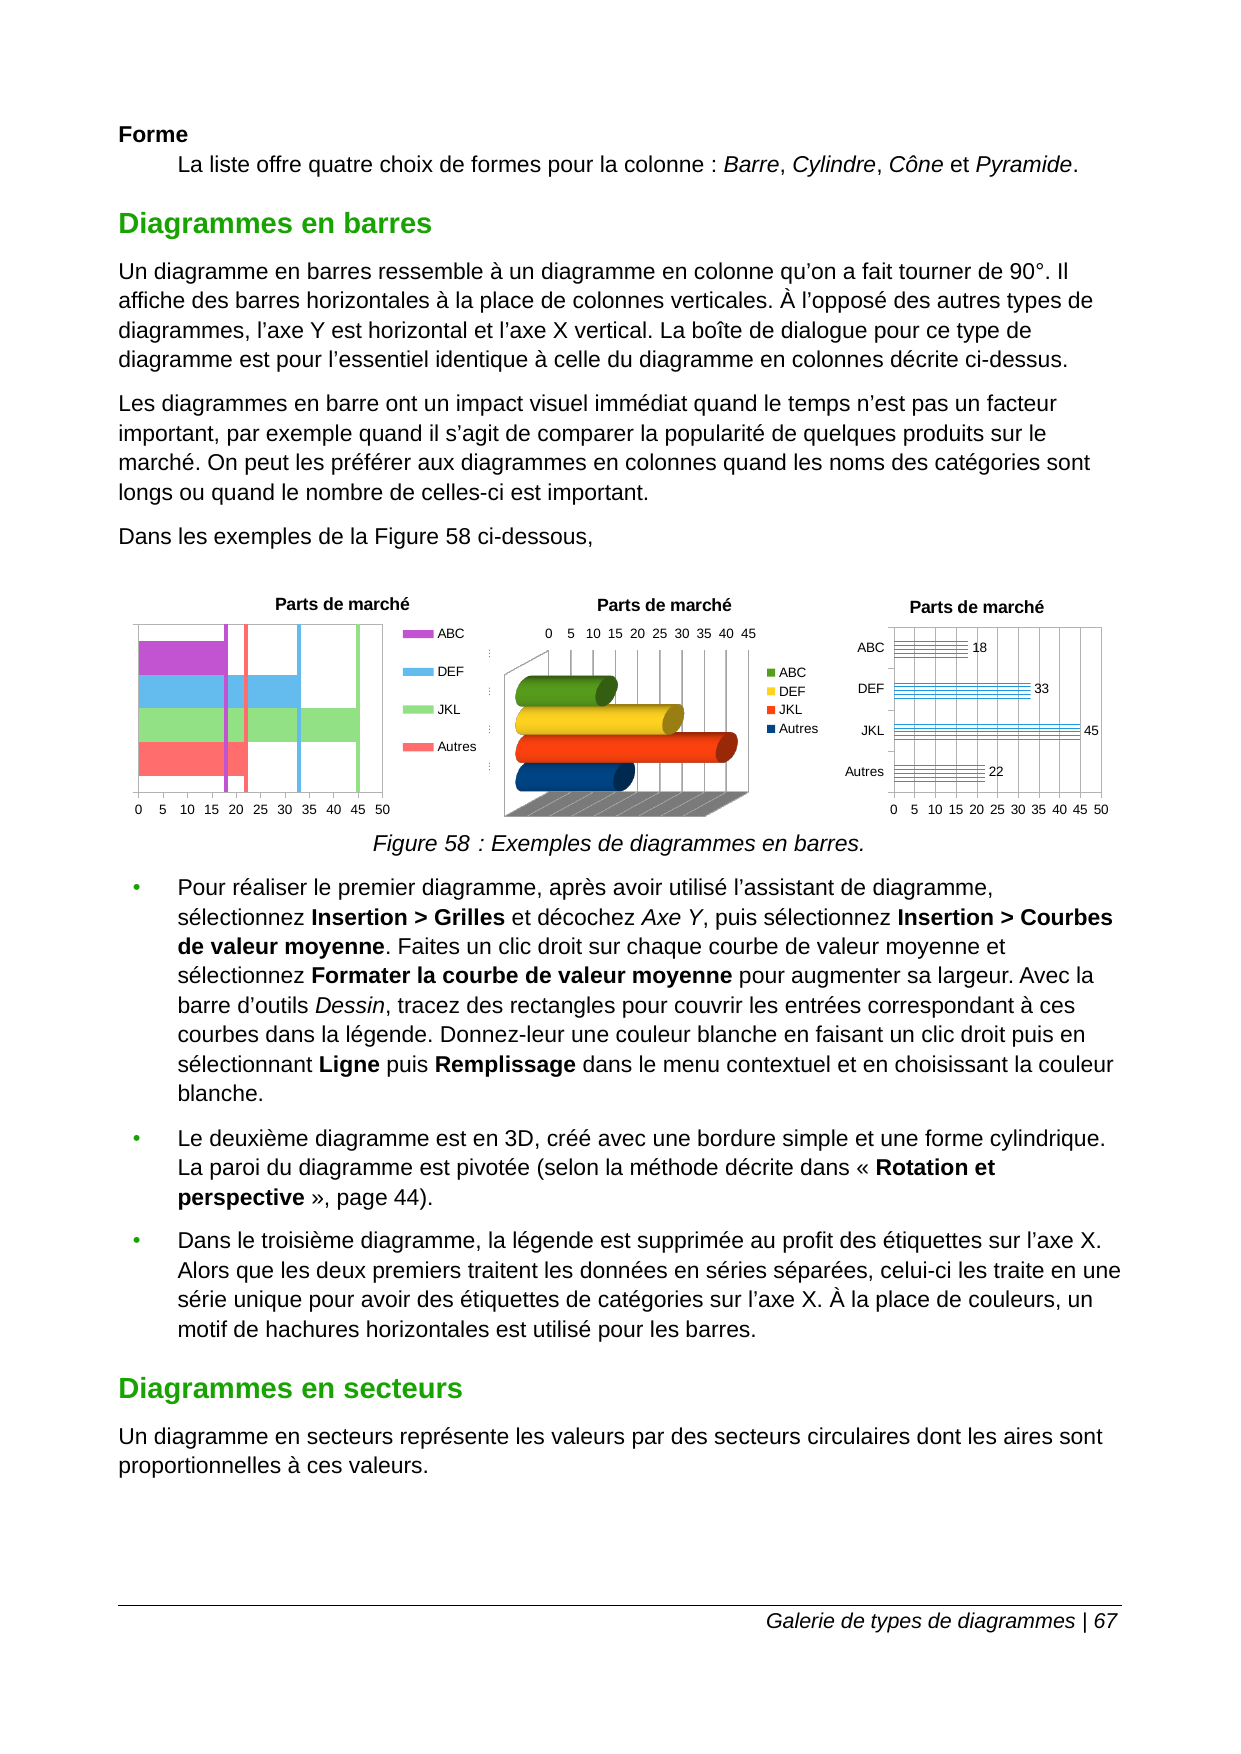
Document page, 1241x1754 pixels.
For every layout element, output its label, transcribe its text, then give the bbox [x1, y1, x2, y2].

subtitle Forme [118, 118, 1122, 148]
text Dans les exemples de la Figure 58 ci-dessous, [118, 519, 1122, 549]
text Figure 58 : Exemples de diagrammes en barres. [118, 827, 1122, 856]
text Un diagramme en secteurs représente les valeurs par des secteurs circulaires dont les aires sont proportionnelles à ces valeurs. [118, 1419, 1122, 1478]
text Les diagrammes en barre ont un impact visuel immédiat quand le temps n’est pas un facteur important, par exemple quand il s’agit de comparer la popularité de quelques produits sur le marché. On peut les préférer aux diagrammes en colonnes quand les noms des catégories sont longs ou quand le nombre de celles-ci est important. [118, 387, 1122, 505]
list Dans le troisième diagramme, la légende est supprimée au profit des étiquettes sur l’axe X. Alors que les deux premiers traitent les données en séries séparées, celui-ci les traite en une série unique pour avoir des étiquettes de catégories sur l’axe X. À la place de couleurs, un motif de hachures horizontales est utilisé pour les barres. [133, 1224, 1122, 1342]
subtitle Diagrammes en barres [118, 206, 1122, 240]
list La liste offre quatre choix de formes pour la colonne : Barre, Cylindre, Cône et Pyramide. [177, 148, 1122, 177]
subtitle Diagrammes en secteurs [118, 1371, 1122, 1405]
list Pour réaliser le premier diagramme, après avoir utilisé l’assistant de diagramme, sélectionnez Insertion > Grilles et décochez Axe Y, puis sélectionnez Insertion > Courbes de valeur moyenne. Faites un clic droit sur chaque courbe de valeur moyenne et sélectionnez Formater la courbe de valeur moyenne pour augmenter sa largeur. Avec la barre d’outils Dessin, tracez des rectangles pour couvrir les entrées correspondant à ces courbes dans la légende. Donnez-leur une couleur blanche en faisant un clic droit puis en sélectionnant Ligne puis Remplissage dans le menu contextuel et en choisissant la couleur blanche. [133, 871, 1122, 1107]
list Le deuxième diagramme est en 3D, créé avec une bordure simple et une forme cylindrique. La paroi du diagramme est pivotée (selon la méthode décrite dans « Rotation et perspective », page 44). [133, 1121, 1122, 1210]
text Un diagramme en barres ressemble à un diagramme en colonne qu’on a fait tourner de 90°. Il affiche des barres horizontales à la place de colonnes verticales. À l’opposé des autres types de diagrammes, l’axe Y est horizontal et l’axe X vertical. La boîte de dialogue pour ce type de diagramme est pour l’essentiel identique à celle du diagramme en colonnes décrite ci-dessus. [118, 254, 1122, 372]
